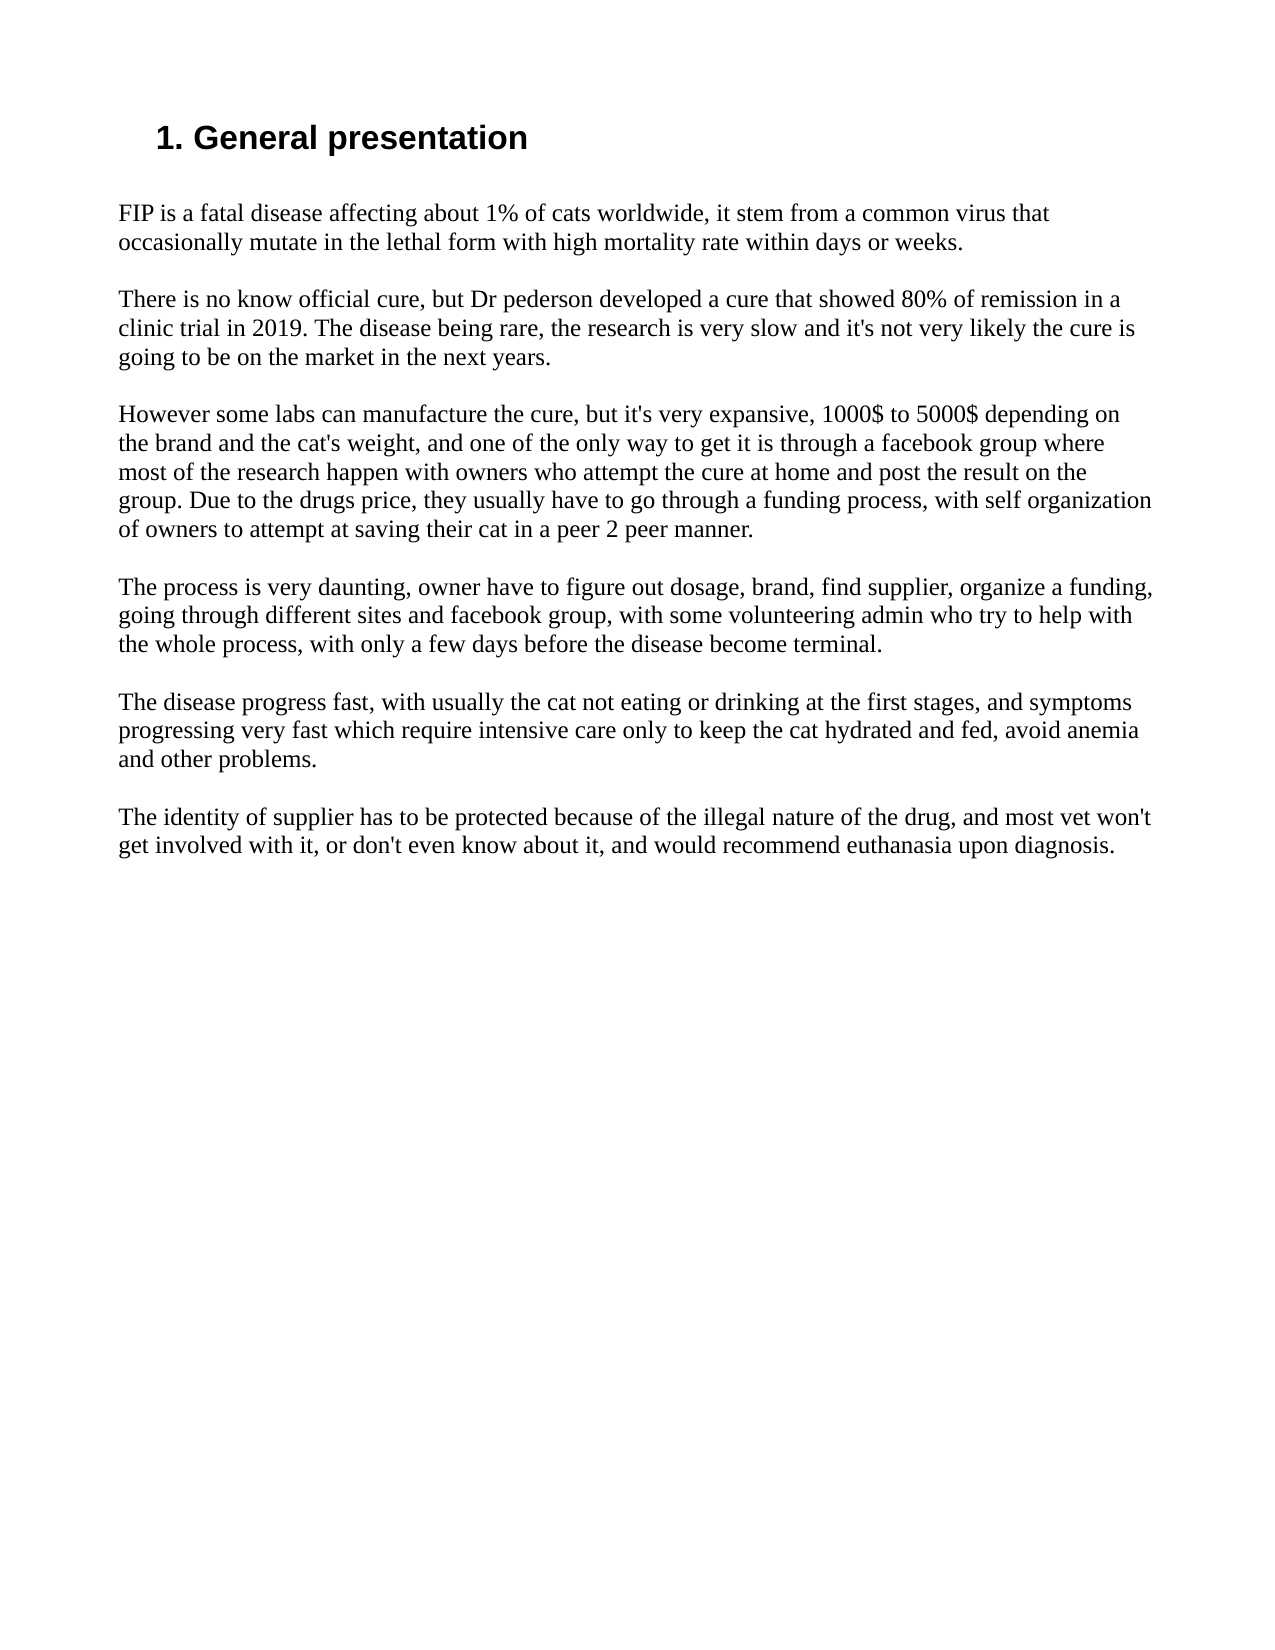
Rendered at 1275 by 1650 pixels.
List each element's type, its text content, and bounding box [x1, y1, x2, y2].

text The disease progress fast, with usually the cat not eating or drinking at the first stages, and symptoms progressing very fast which require intensive care only to keep the cat hydrated and fed, avoid anemia and other problems. [118, 687, 1157, 773]
text The identity of supplier has to be protected because of the illegal nature of the drug, and most vet won't get involved with it, or don't even know about it, and would recommend euthanasia upon diagnosis. [118, 802, 1157, 859]
text The process is very daunting, owner have to figure out dosage, brand, find supplier, organize a funding, going through different sites and facebook group, with some volunteering admin who try to help with the whole process, with only a few days before the disease become terminal. [118, 572, 1157, 658]
text There is no know official cure, but Dr pederson developed a cure that showed 80% of remission in a clinic trial in 2019. The disease being rare, the research is very slow and it's not very likely the cure is going to be on the market in the next years. [118, 284, 1157, 371]
text However some labs can manufacture the cure, but it's very expansive, 1000$ to 5000$ depending on the brand and the cat's weight, and one of the only way to get it is through a facebook group where most of the research happen with owners who attempt the cure at home and post the result on the group. Due to the drugs price, they usually have to go through a funding process, with self organization of owners to attempt at saving their cat in a peer 2 peer manner. [118, 399, 1157, 543]
subtitle General presentation [156, 118, 1157, 157]
text FIP is a fatal disease affecting about 1% of cats worldwide, it stem from a common virus that occasionally mutate in the lethal form with high mortality rate within days or weeks. [118, 198, 1157, 256]
